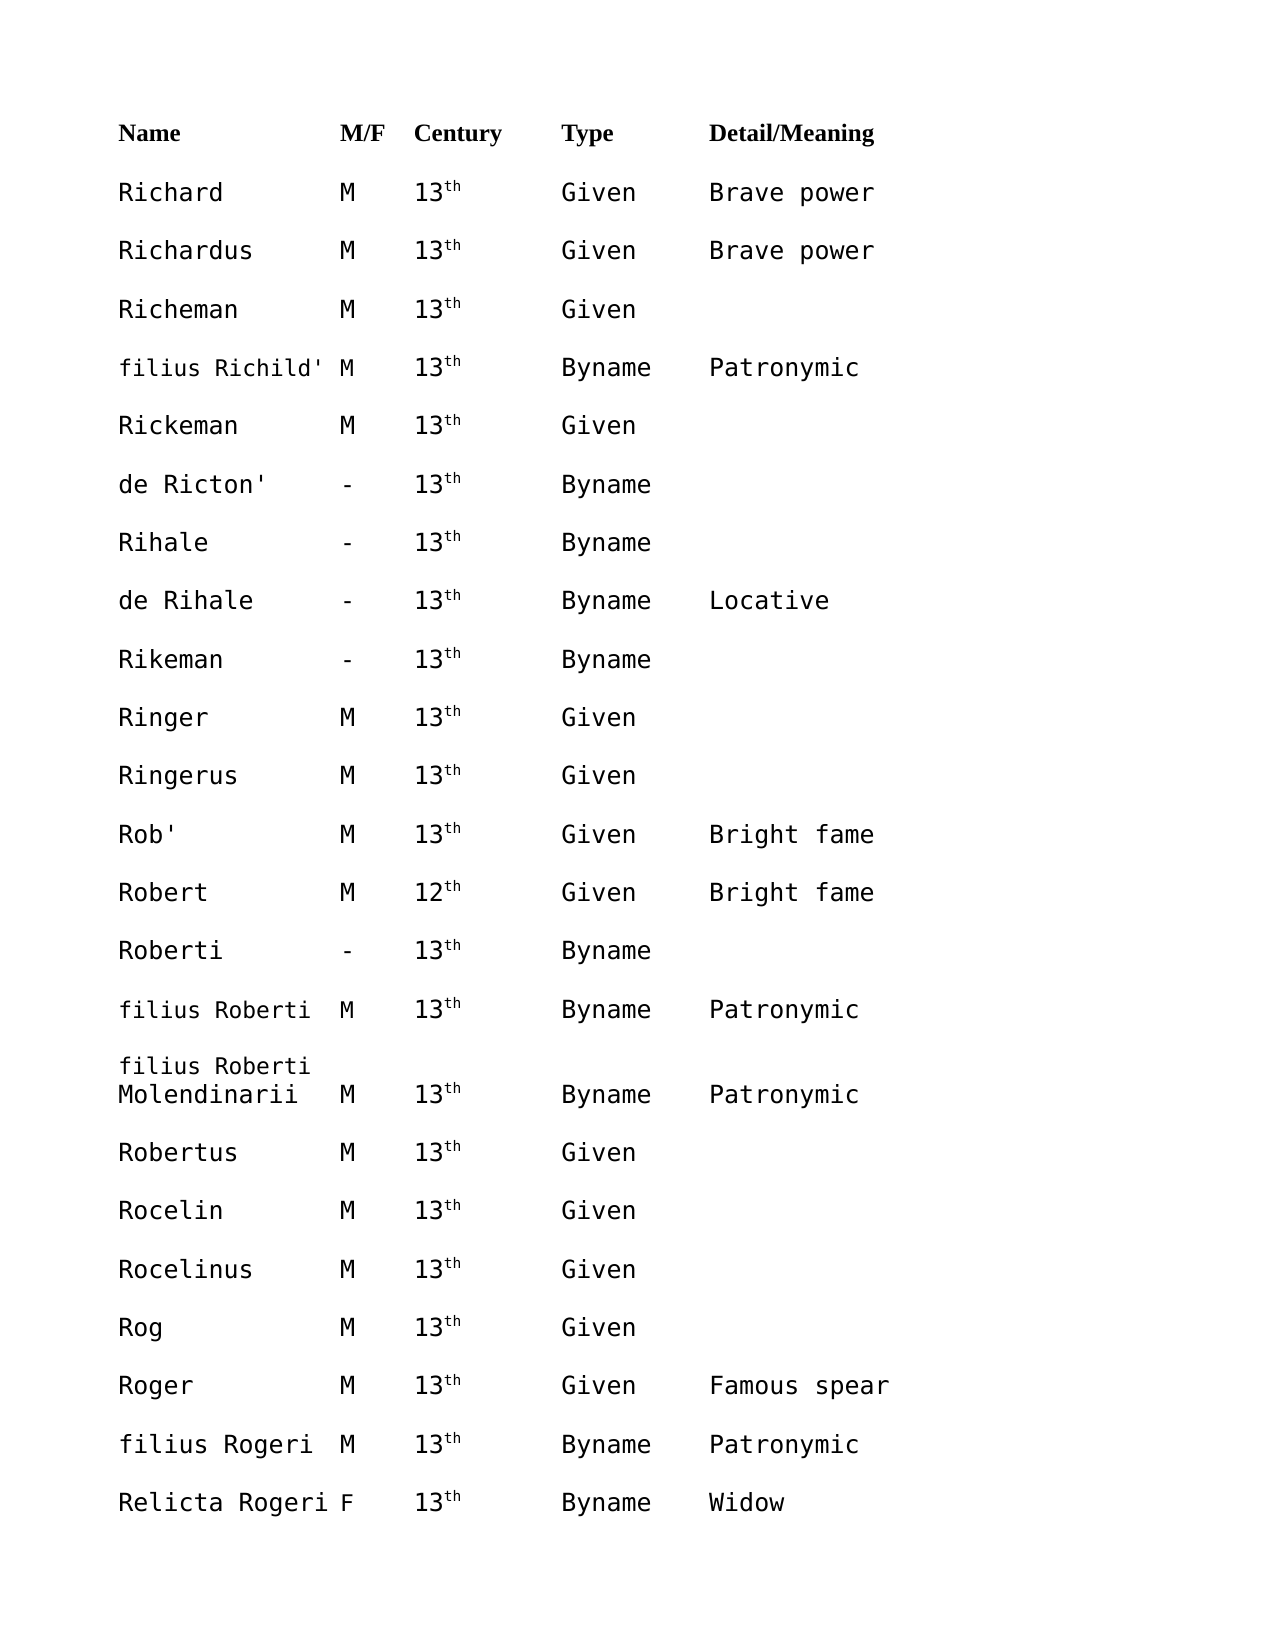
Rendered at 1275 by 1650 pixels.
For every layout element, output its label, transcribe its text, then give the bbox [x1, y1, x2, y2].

text Roger M 13th Given Famous spear [118, 1371, 1157, 1401]
text Richardus M 13th Given Brave power [118, 236, 1157, 266]
text Ringer M 13th Given [118, 703, 1157, 732]
text de Ricton' - 13th Byname [118, 470, 1157, 499]
text filius Roberti [118, 1053, 1157, 1080]
text Roberti - 13th Byname [118, 936, 1157, 966]
text Rog M 13th Given [118, 1313, 1157, 1342]
text Robertus M 13th Given [118, 1138, 1157, 1167]
text Molendinarii M 13th Byname Patronymic [118, 1080, 1157, 1109]
text Rocelinus M 13th Given [118, 1255, 1157, 1284]
text de Rihale - 13th Byname Locative [118, 586, 1157, 616]
text Rickeman M 13th Given [118, 411, 1157, 441]
text filius Roberti M 13th Byname Patronymic [118, 995, 1157, 1024]
text Relicta Rogeri F 13th Byname Widow [118, 1488, 1157, 1517]
text Rocelin M 13th Given [118, 1196, 1157, 1226]
text filius Richild' M 13th Byname Patronymic [118, 353, 1157, 382]
text Rob' M 13th Given Bright fame [118, 820, 1157, 849]
text Rihale - 13th Byname [118, 528, 1157, 557]
text filius Rogeri M 13th Byname Patronymic [118, 1430, 1157, 1459]
text Richeman M 13th Given [118, 295, 1157, 324]
text Robert M 12th Given Bright fame [118, 878, 1157, 907]
text Richard M 13th Given Brave power [118, 178, 1157, 207]
text Rikeman - 13th Byname [118, 645, 1157, 674]
text Ringerus M 13th Given [118, 761, 1157, 791]
